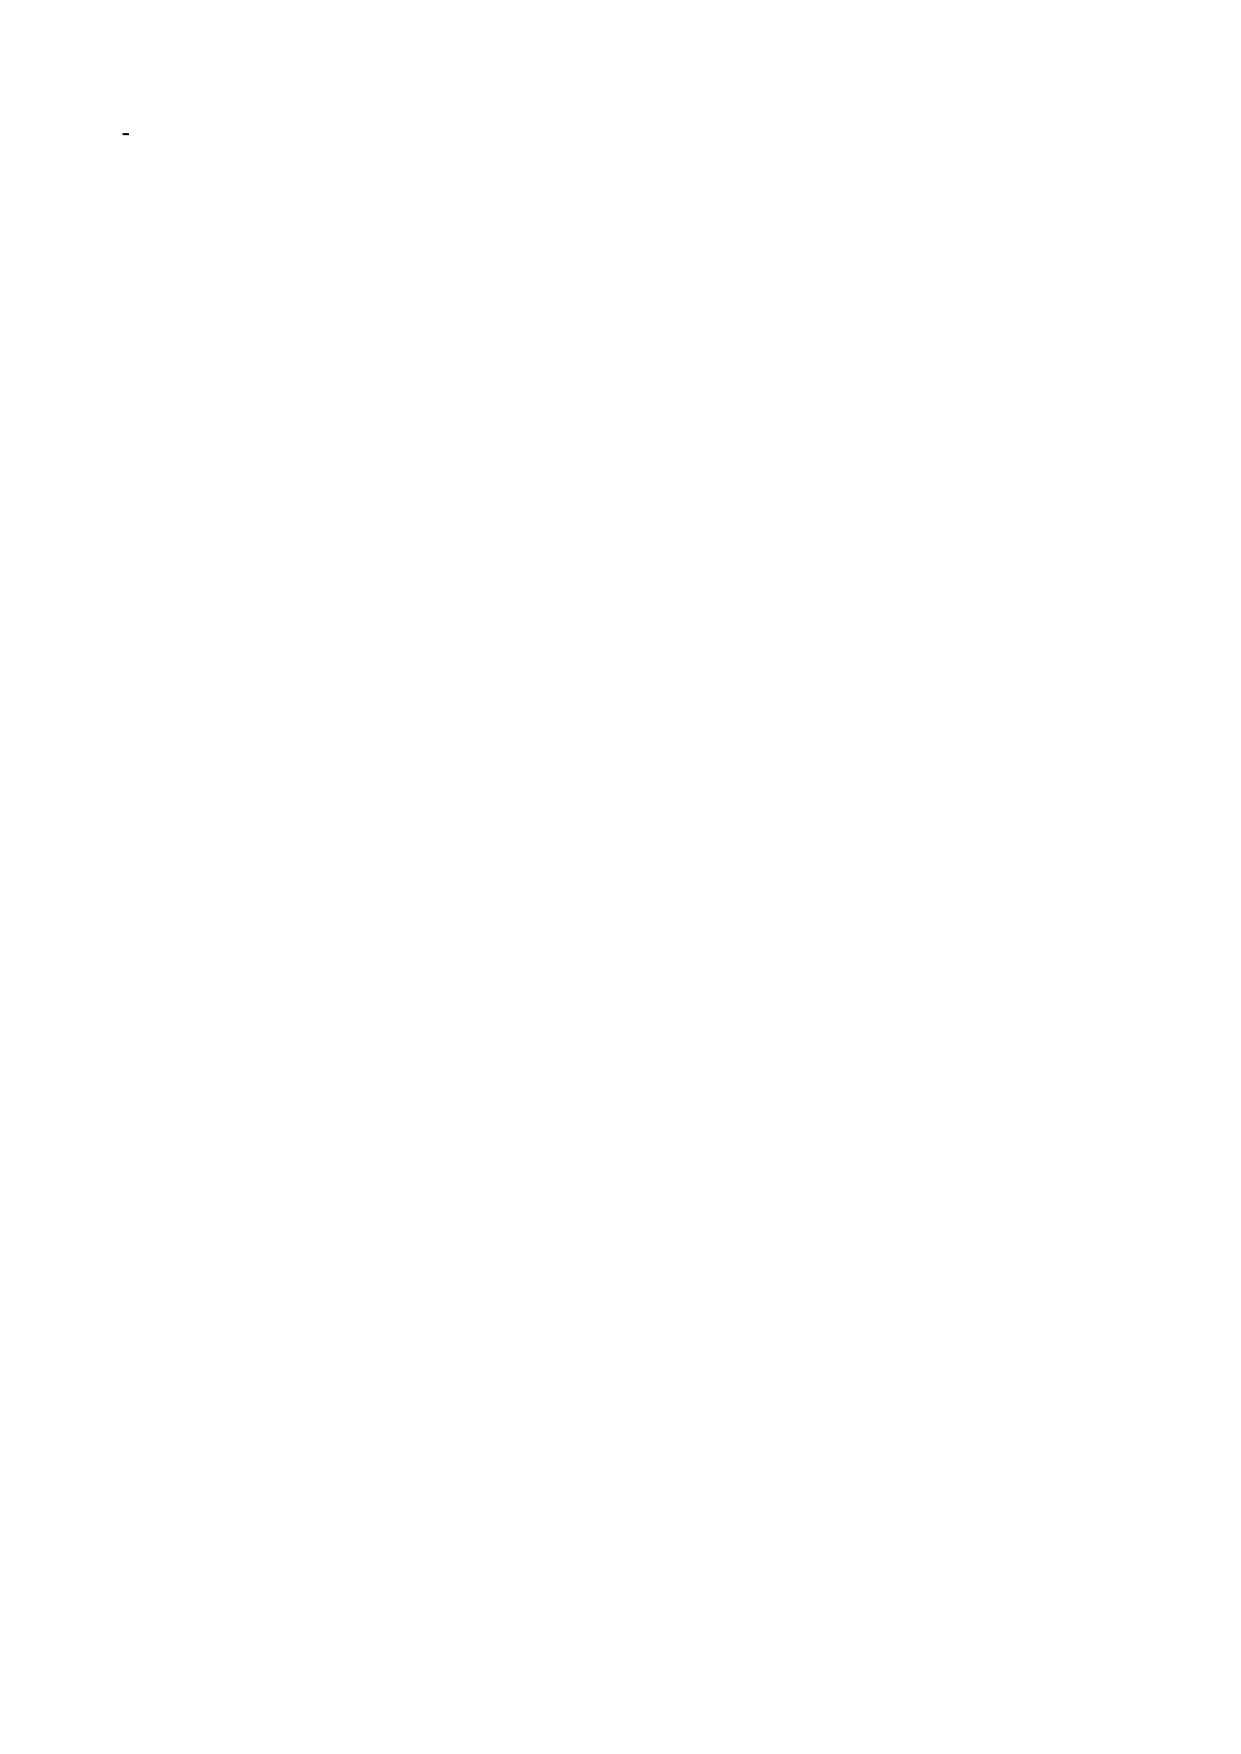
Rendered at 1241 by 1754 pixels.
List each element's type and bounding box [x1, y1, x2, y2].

text [118, 118, 1122, 147]
